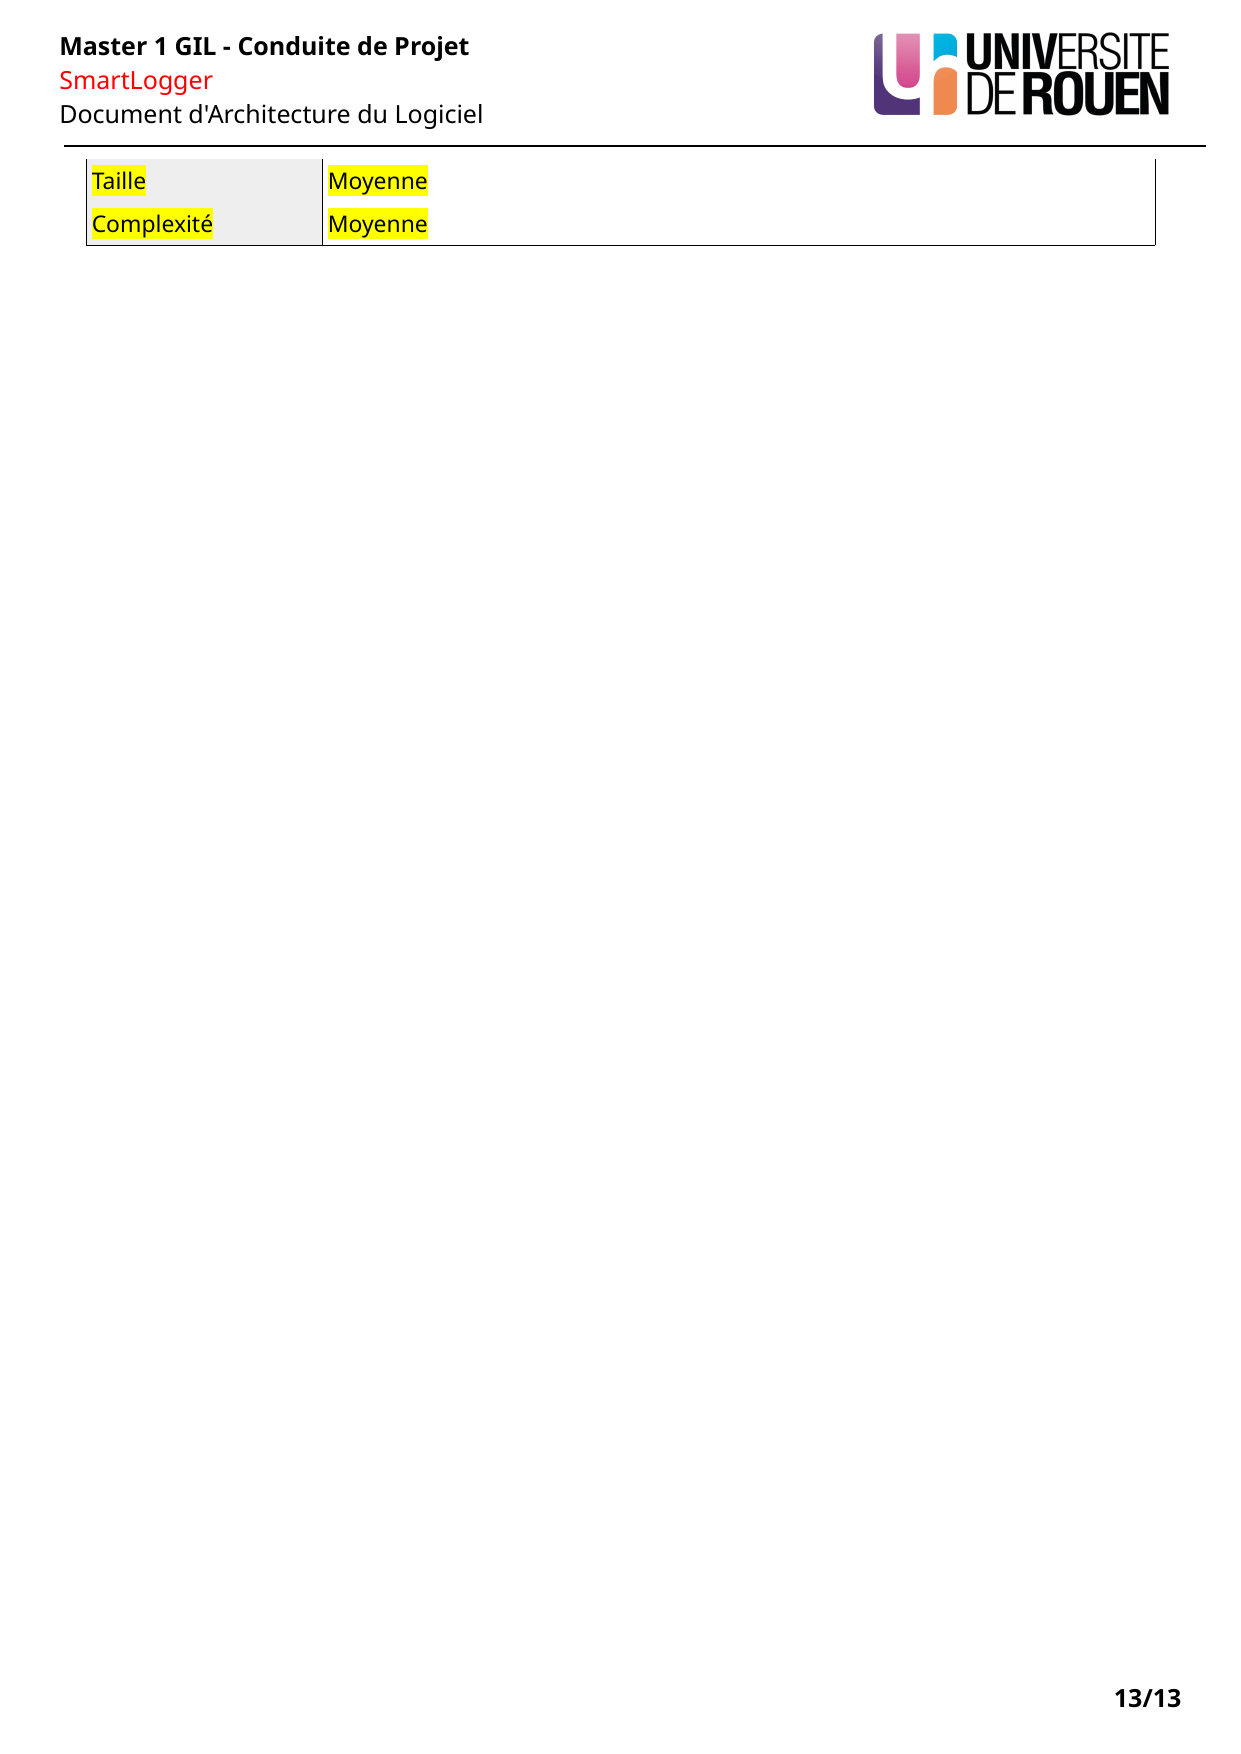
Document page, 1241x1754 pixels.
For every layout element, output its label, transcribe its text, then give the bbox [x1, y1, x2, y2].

table_cell Moyenne [323, 159, 1155, 202]
table_cell Taille [87, 159, 322, 202]
table_cell Complexité [87, 202, 322, 245]
table_cell Moyenne [323, 202, 1155, 245]
picture [872, 32, 1170, 118]
